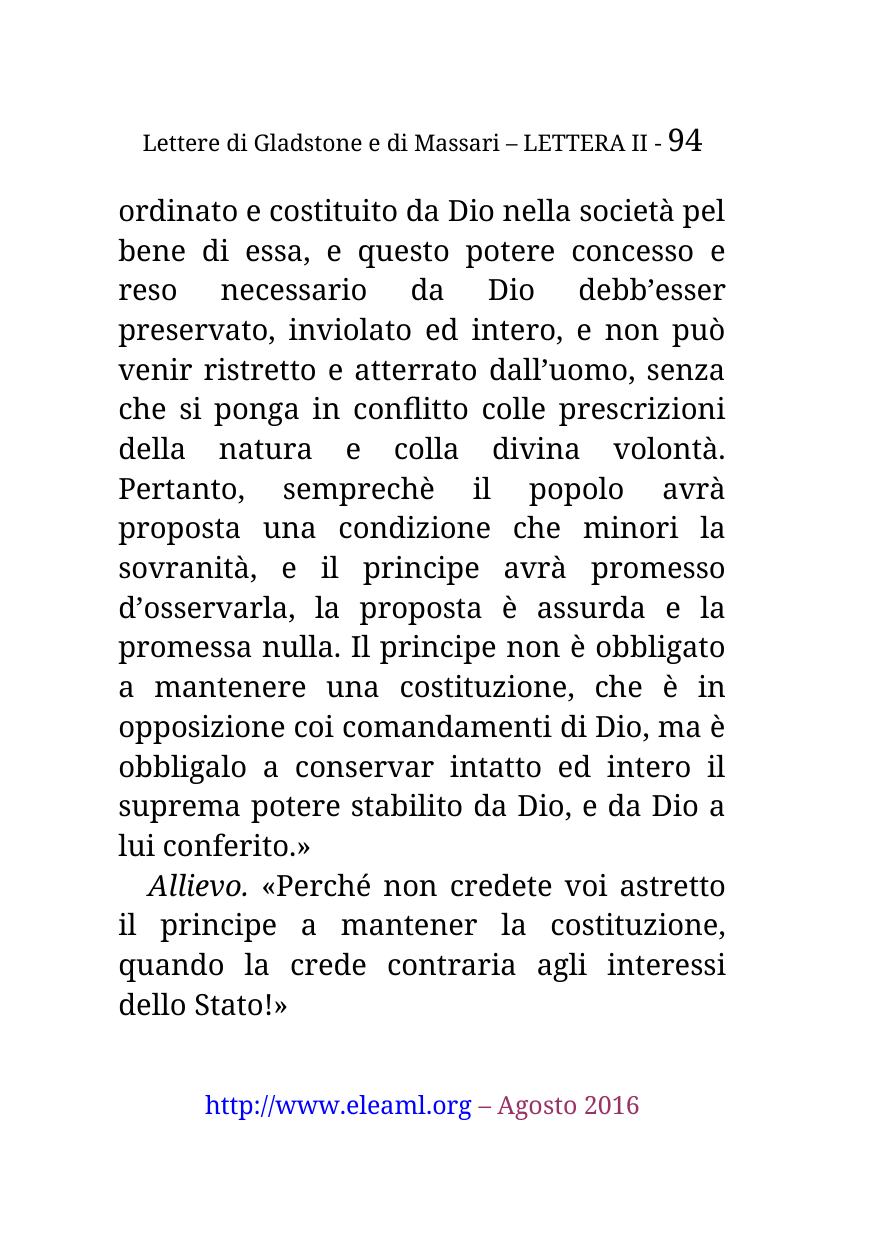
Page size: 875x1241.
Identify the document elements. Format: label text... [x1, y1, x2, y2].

text ordinato e costituito da Dio nella società pel bene di essa, e questo potere concesso e reso necessario da Dio debb’esser preservato, inviolato ed intero, e non può venir ristretto e atterrato dall’uomo, senza che si ponga in conflitto colle prescrizioni della natura e colla divina volontà. Pertanto, semprechè il popolo avrà proposta una condizione che minori la sovranità, e il principe avrà promesso d’osservarla, la proposta è assurda e la promessa nulla. Il principe non è obbligato a mantenere una costituzione, che è in opposizione coi comandamenti di Dio, ma è obbligalo a conservar intatto ed intero il suprema potere stabilito da Dio, e da Dio a lui conferito.» [118, 190, 726, 865]
text Allievo. «Perché non credete voi astretto il principe a mantener la costituzione, quando la crede contraria agli interessi dello Stato!» [118, 865, 726, 1024]
